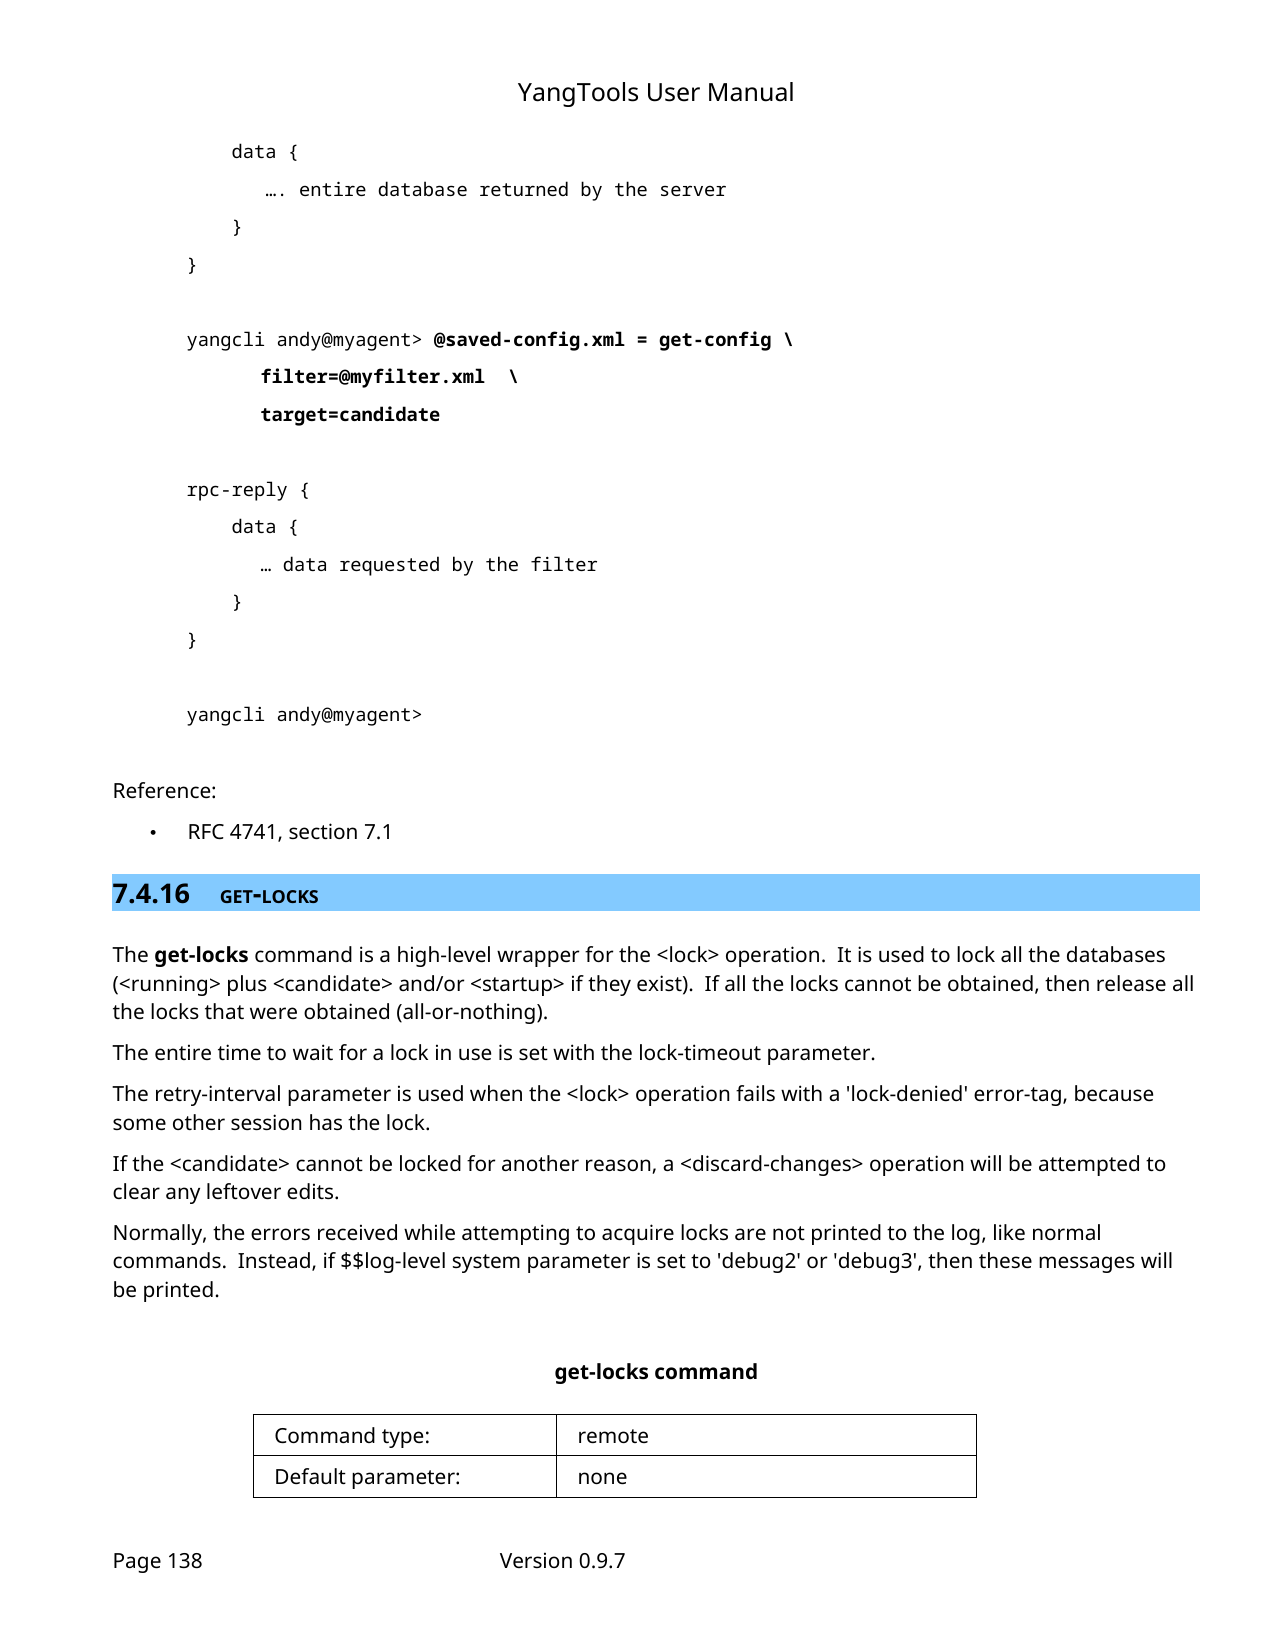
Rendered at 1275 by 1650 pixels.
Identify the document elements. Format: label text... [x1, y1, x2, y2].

text } [112, 251, 1200, 277]
text The entire time to wait for a lock in use is set with the lock-timeout parameter. [112, 1038, 1200, 1067]
text } [112, 213, 1200, 239]
table_header remote [557, 1415, 976, 1455]
text } [112, 588, 1200, 614]
text } [112, 626, 1200, 652]
text data { [112, 513, 1200, 539]
table_cell none [557, 1456, 976, 1497]
text Reference: [112, 776, 1200, 804]
table_cell Default parameter: [254, 1456, 556, 1497]
subtitle get-locks [112, 874, 1200, 911]
text The get-locks command is a high-level wrapper for the <lock> operation. It is used to lock all the databases (<running> plus <candidate> and/or <startup> if they exist). If all the locks cannot be obtained, then release all the locks that were obtained (all-or-nothing). [112, 941, 1200, 1026]
text filter=@myfilter.xml \ [112, 363, 1200, 389]
text …. entire database returned by the server [112, 176, 1200, 202]
subtitle get-locks command [127, 1357, 1185, 1385]
text The retry-interval parameter is used when the <lock> operation fails with a 'lock-denied' error-tag, because some other session has the lock. [112, 1079, 1200, 1136]
text yangcli andy@myagent> @saved-config.xml = get-config \ [112, 326, 1200, 352]
text rpc-reply { [112, 476, 1200, 502]
text yangcli andy@myagent> [112, 701, 1200, 727]
text data { [112, 138, 1200, 164]
text If the <candidate> cannot be locked for another reason, a <discard-changes> operation will be attempted to clear any leftover edits. [112, 1149, 1200, 1206]
table_header Command type: [254, 1415, 556, 1455]
text Normally, the errors received while attempting to acquire locks are not printed to the log, like normal commands. Instead, if $$log-level system parameter is set to 'debug2' or 'debug3', then these messages will be printed. [112, 1218, 1200, 1303]
text target=candidate [112, 401, 1200, 427]
list RFC 4741, section 7.1 [150, 817, 1200, 845]
text … data requested by the filter [112, 551, 1200, 577]
